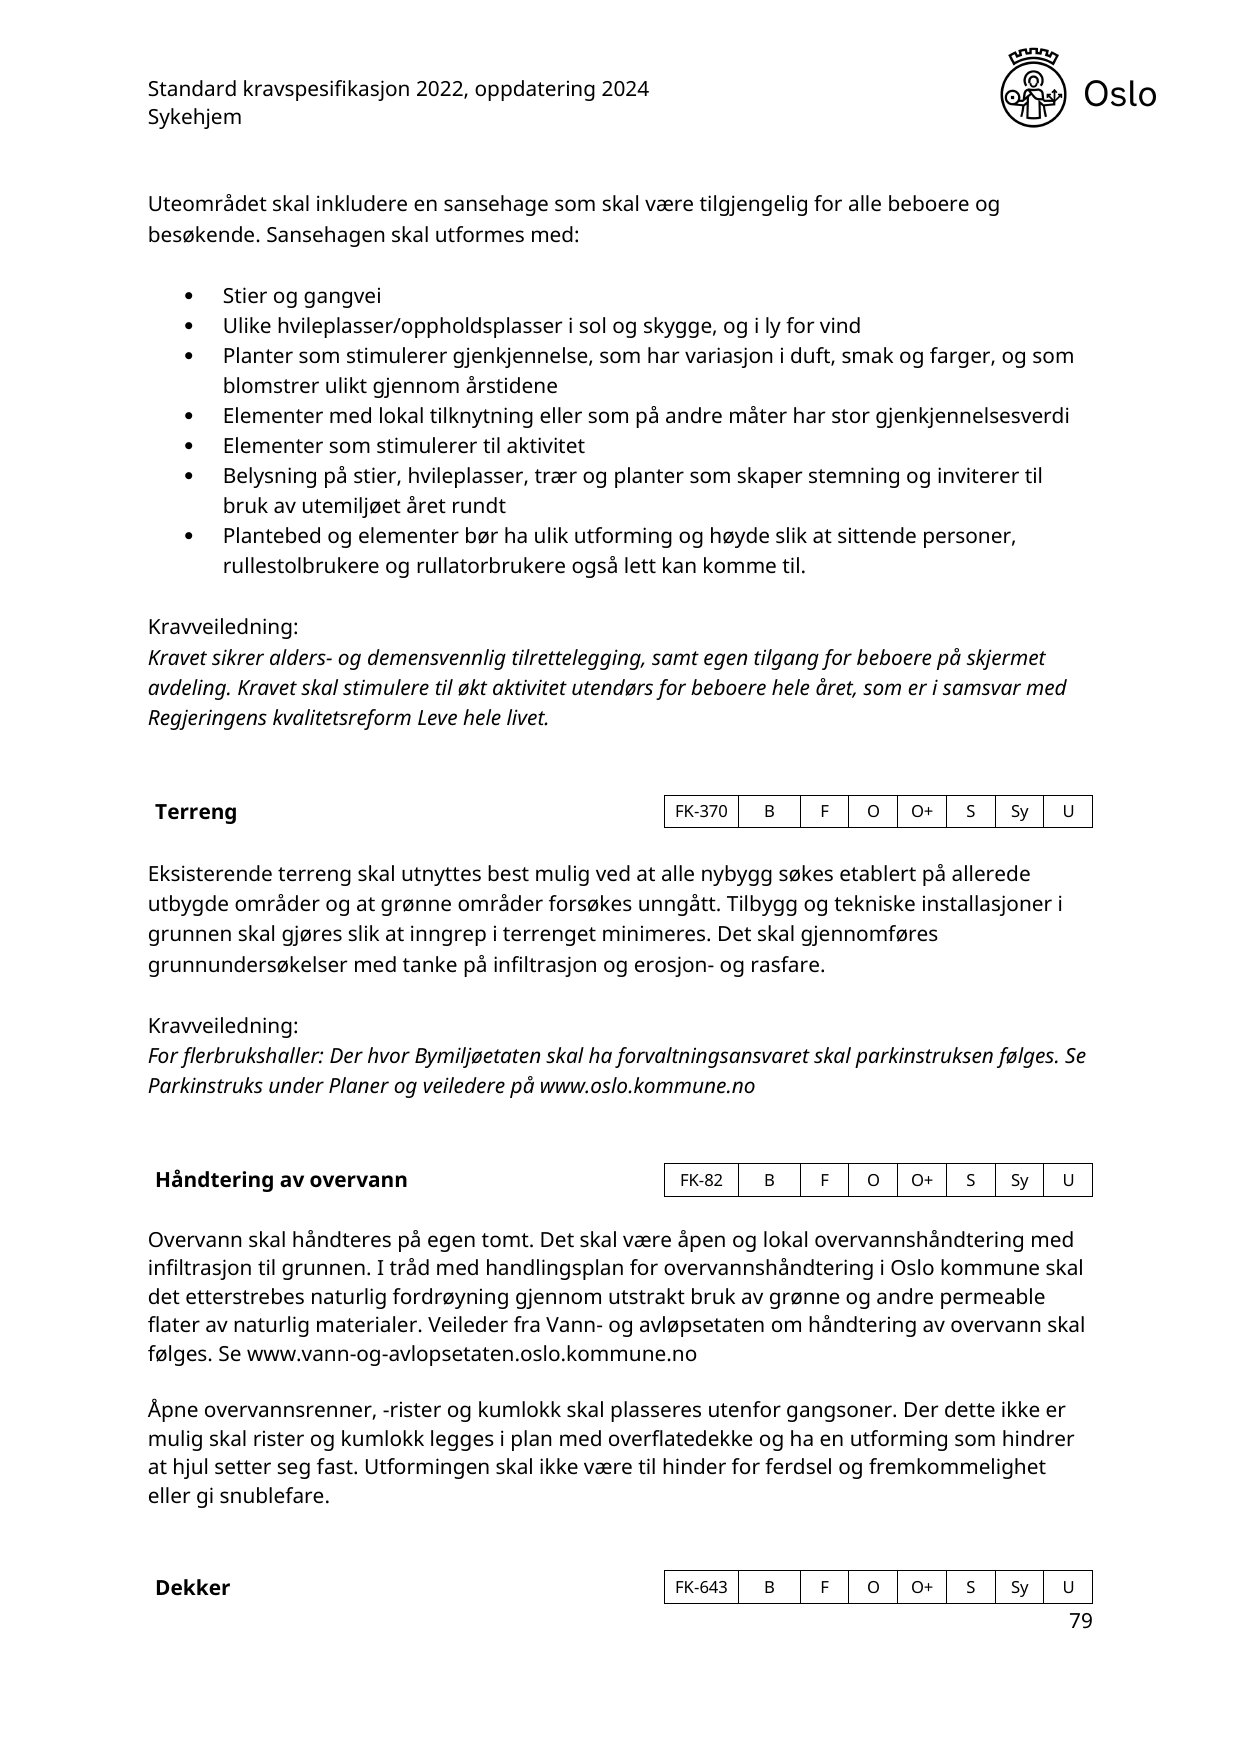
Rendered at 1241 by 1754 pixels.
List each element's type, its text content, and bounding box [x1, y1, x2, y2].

table_header O+ [898, 1164, 946, 1196]
list Elementer som stimulerer til aktivitet [185, 431, 1093, 460]
table_header Håndtering av overvann [148, 1163, 664, 1196]
table_header B [739, 1571, 800, 1603]
table_header F [801, 796, 848, 827]
table_header Sy [996, 1571, 1043, 1603]
text Overvann skal håndteres på egen tomt. Det skal være åpen og lokal overvannshåndtering med infiltrasjon til grunnen. I tråd med handlingsplan for overvannshåndtering i Oslo kommune skal det etterstrebes naturlig fordrøyning gjennom utstrakt bruk av grønne og andre permeable flater av naturlig materialer. Veileder fra Vann- og avløpsetaten om håndtering av overvann skal følges. Se www.vann-og-avlopsetaten.oslo.kommune.no [148, 1225, 1093, 1367]
text Kravet sikrer alders- og demensvennlig tilrettelegging, samt egen tilgang for beboere på skjermet avdeling. Kravet skal stimulere til økt aktivitet utendørs for beboere hele året, som er i samsvar med Regjeringens kvalitetsreform Leve hele livet. [148, 643, 1093, 732]
table_header FK-370 [665, 796, 738, 827]
table_header F [801, 1571, 848, 1603]
table_header O+ [898, 796, 946, 827]
table_header F [801, 1164, 848, 1196]
table_header Dekker [148, 1570, 664, 1603]
table_header B [739, 1164, 800, 1196]
table_header U [1044, 1571, 1092, 1603]
table_header S [947, 1571, 995, 1603]
table_header S [947, 796, 995, 827]
table_header O [849, 1164, 897, 1196]
list Plantebed og elementer bør ha ulik utforming og høyde slik at sittende personer, rullestolbrukere og rullatorbrukere også lett kan komme til. [185, 522, 1093, 580]
text Kravveiledning: [148, 1011, 1093, 1039]
table_header Terreng [148, 795, 664, 827]
text Kravveiledning: [148, 612, 1093, 641]
table_header U [1044, 1164, 1092, 1196]
text Uteområdet skal inkludere en sansehage som skal være tilgjengelig for alle beboere og besøkende. Sansehagen skal utformes med: [148, 189, 1093, 248]
table_header B [739, 796, 800, 827]
table_header S [947, 1164, 995, 1196]
list Stier og gangvei [185, 281, 1093, 309]
table_header O [849, 796, 897, 827]
table_header Sy [996, 1164, 1043, 1196]
list Belysning på stier, hvileplasser, trær og planter som skaper stemning og inviterer til bruk av utemiljøet året rundt [185, 461, 1093, 520]
text For flerbrukshaller: Der hvor Bymiljøetaten skal ha forvaltningsansvaret skal parkinstruksen følges. Se Parkinstruks under Planer og veiledere på www.oslo.kommune.no [148, 1041, 1093, 1100]
text Åpne overvannsrenner, -rister og kumlokk skal plasseres utenfor gangsoner. Der dette ikke er mulig skal rister og kumlokk legges i plan med overflatedekke og ha en utforming som hindrer at hjul setter seg fast. Utformingen skal ikke være til hinder for ferdsel og fremkommelighet eller gi snublefare. [148, 1396, 1093, 1509]
list Elementer med lokal tilknytning eller som på andre måter har stor gjenkjennelsesverdi [185, 401, 1093, 429]
list Ulike hvileplasser/oppholdsplasser i sol og skygge, og i ly for vind [185, 311, 1093, 339]
table_header FK-82 [665, 1164, 738, 1196]
table_header O+ [898, 1571, 946, 1603]
text Eksisterende terreng skal utnyttes best mulig ved at alle nybygg søkes etablert på allerede utbygde områder og at grønne områder forsøkes unngått. Tilbygg og tekniske installasjoner i grunnen skal gjøres slik at inngrep i terrenget minimeres. Det skal gjennomføres grunnundersøkelser med tanke på infiltrasjon og erosjon- og rasfare. [148, 859, 1093, 978]
list Planter som stimulerer gjenkjennelse, som har variasjon i duft, smak og farger, og som blomstrer ulikt gjennom årstidene [185, 341, 1093, 399]
table_header O [849, 1571, 897, 1603]
table_header U [1044, 796, 1092, 827]
table_header FK-643 [665, 1571, 738, 1603]
table_header Sy [996, 796, 1043, 827]
